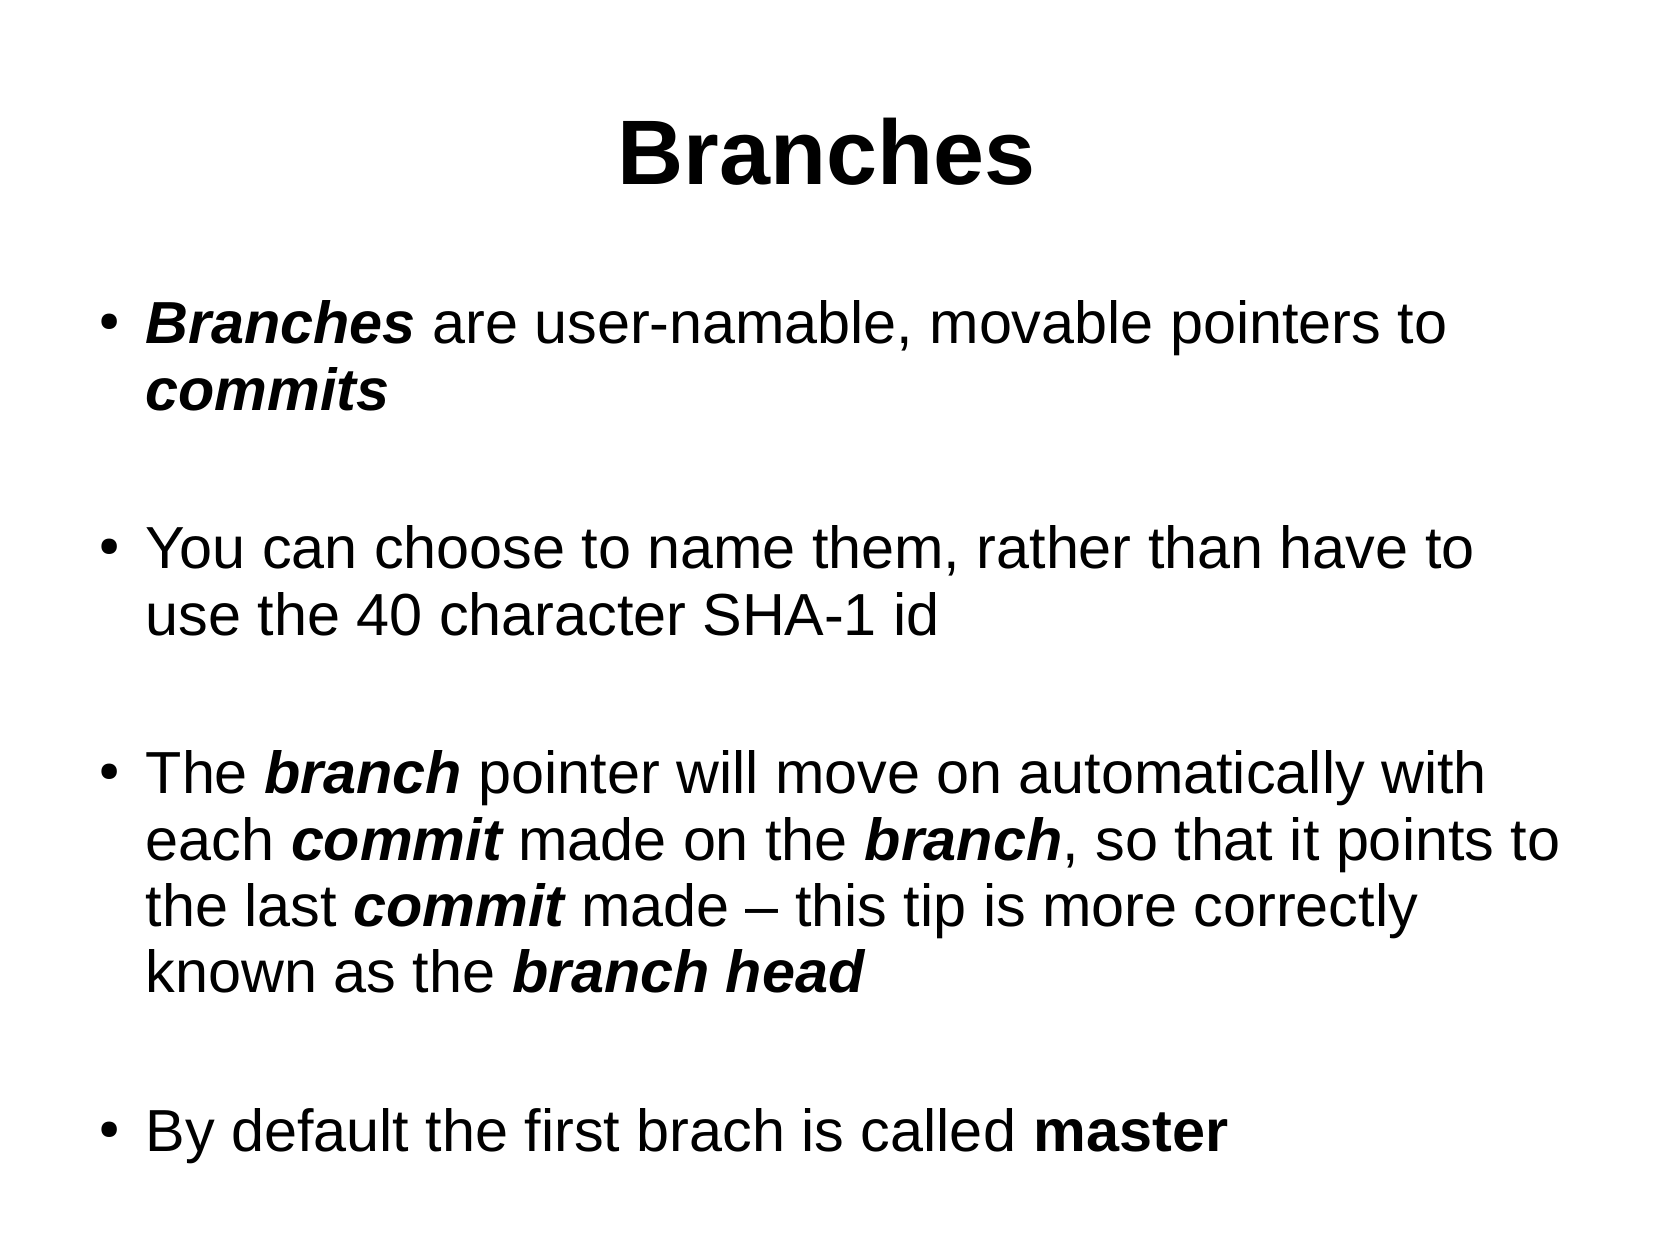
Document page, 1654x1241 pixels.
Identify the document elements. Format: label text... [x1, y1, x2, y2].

list Branches are user-namable, movable pointers to commits You can choose to name them, rather than have to use the 40 character SHA-1 id The branch pointer will move on automatically with each commit made on the branch, so that it points to the last commit made – this tip is more correctly known as the branch head By default the first brach is called master [82, 290, 1571, 1170]
title Branches [82, 49, 1571, 257]
